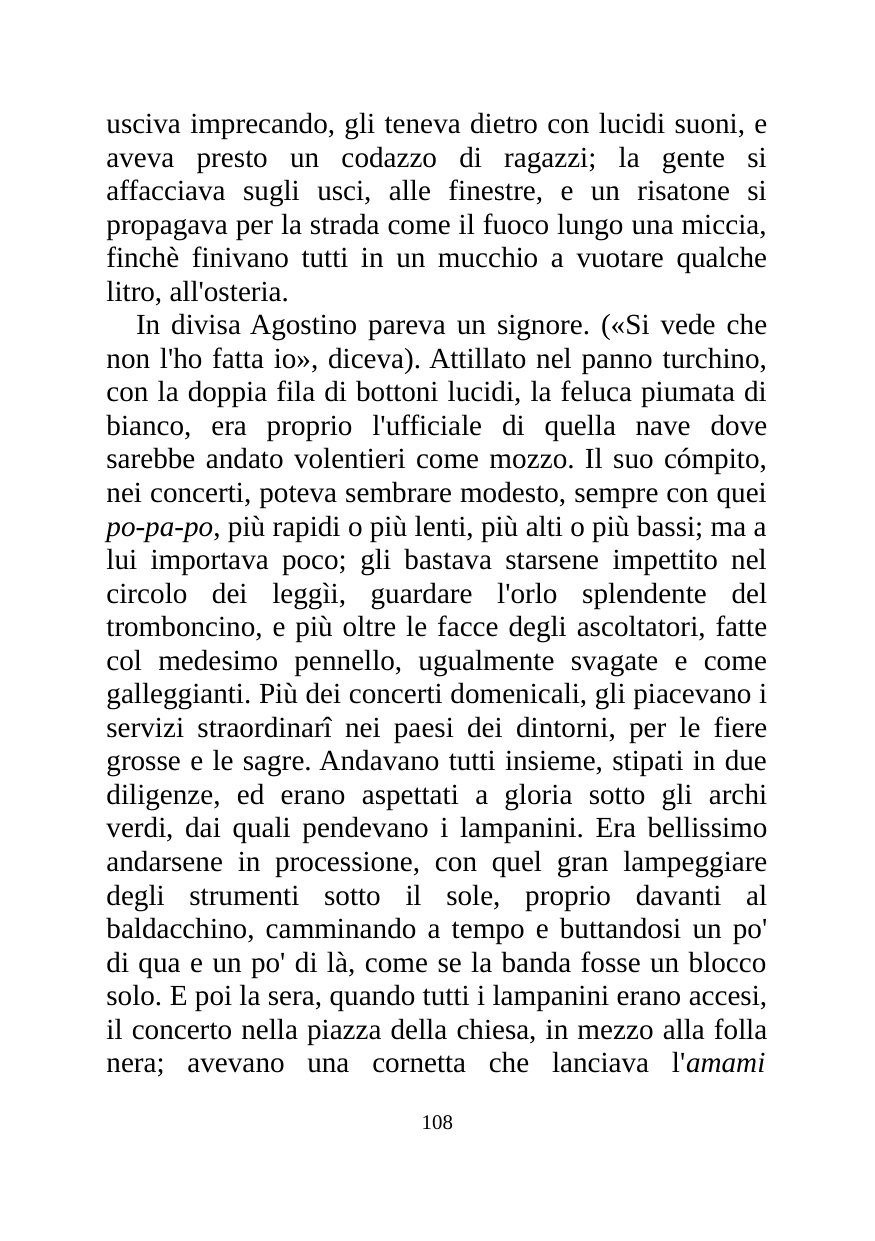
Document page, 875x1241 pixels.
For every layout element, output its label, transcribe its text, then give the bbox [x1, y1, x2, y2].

text usciva imprecando, gli teneva dietro con lucidi suoni, e aveva presto un codazzo di ragazzi; la gente si affacciava sugli usci, alle finestre, e un risatone si propagava per la strada come il fuoco lungo una miccia, finchè finivano tutti in un mucchio a vuotare qualche litro, all'osteria. [106, 106, 768, 307]
text In divisa Agostino pareva un signore. («Si vede che non l'ho fatta io», diceva). Attillato nel panno turchino, con la doppia fila di bottoni lucidi, la feluca piumata di bianco, era proprio l'ufficiale di quella nave dove sarebbe andato volentieri come mozzo. Il suo cómpito, nei concerti, poteva sembrare modesto, sempre con quei po-pa-po, più rapidi o più lenti, più alti o più bassi; ma a lui importava poco; gli bastava starsene impettito nel circolo dei leggìi, guardare l'orlo splendente del tromboncino, e più oltre le facce degli ascoltatori, fatte col medesimo pennello, ugualmente svagate e come galleggianti. Più dei concerti domenicali, gli piacevano i servizi straordinarî nei paesi dei dintorni, per le fiere grosse e le sagre. Andavano tutti insieme, stipati in due diligenze, ed erano aspettati a gloria sotto gli archi verdi, dai quali pendevano i lampanini. Era bellissimo andarsene in processione, con quel gran lampeggiare degli strumenti sotto il sole, proprio davanti al baldacchino, camminando a tempo e buttandosi un po' di qua e un po' di là, come se la banda fosse un blocco solo. E poi la sera, quando tutti i lampanini erano accesi, il concerto nella piazza della chiesa, in mezzo alla folla nera; avevano una cornetta che lanciava l'amami [106, 307, 768, 1079]
